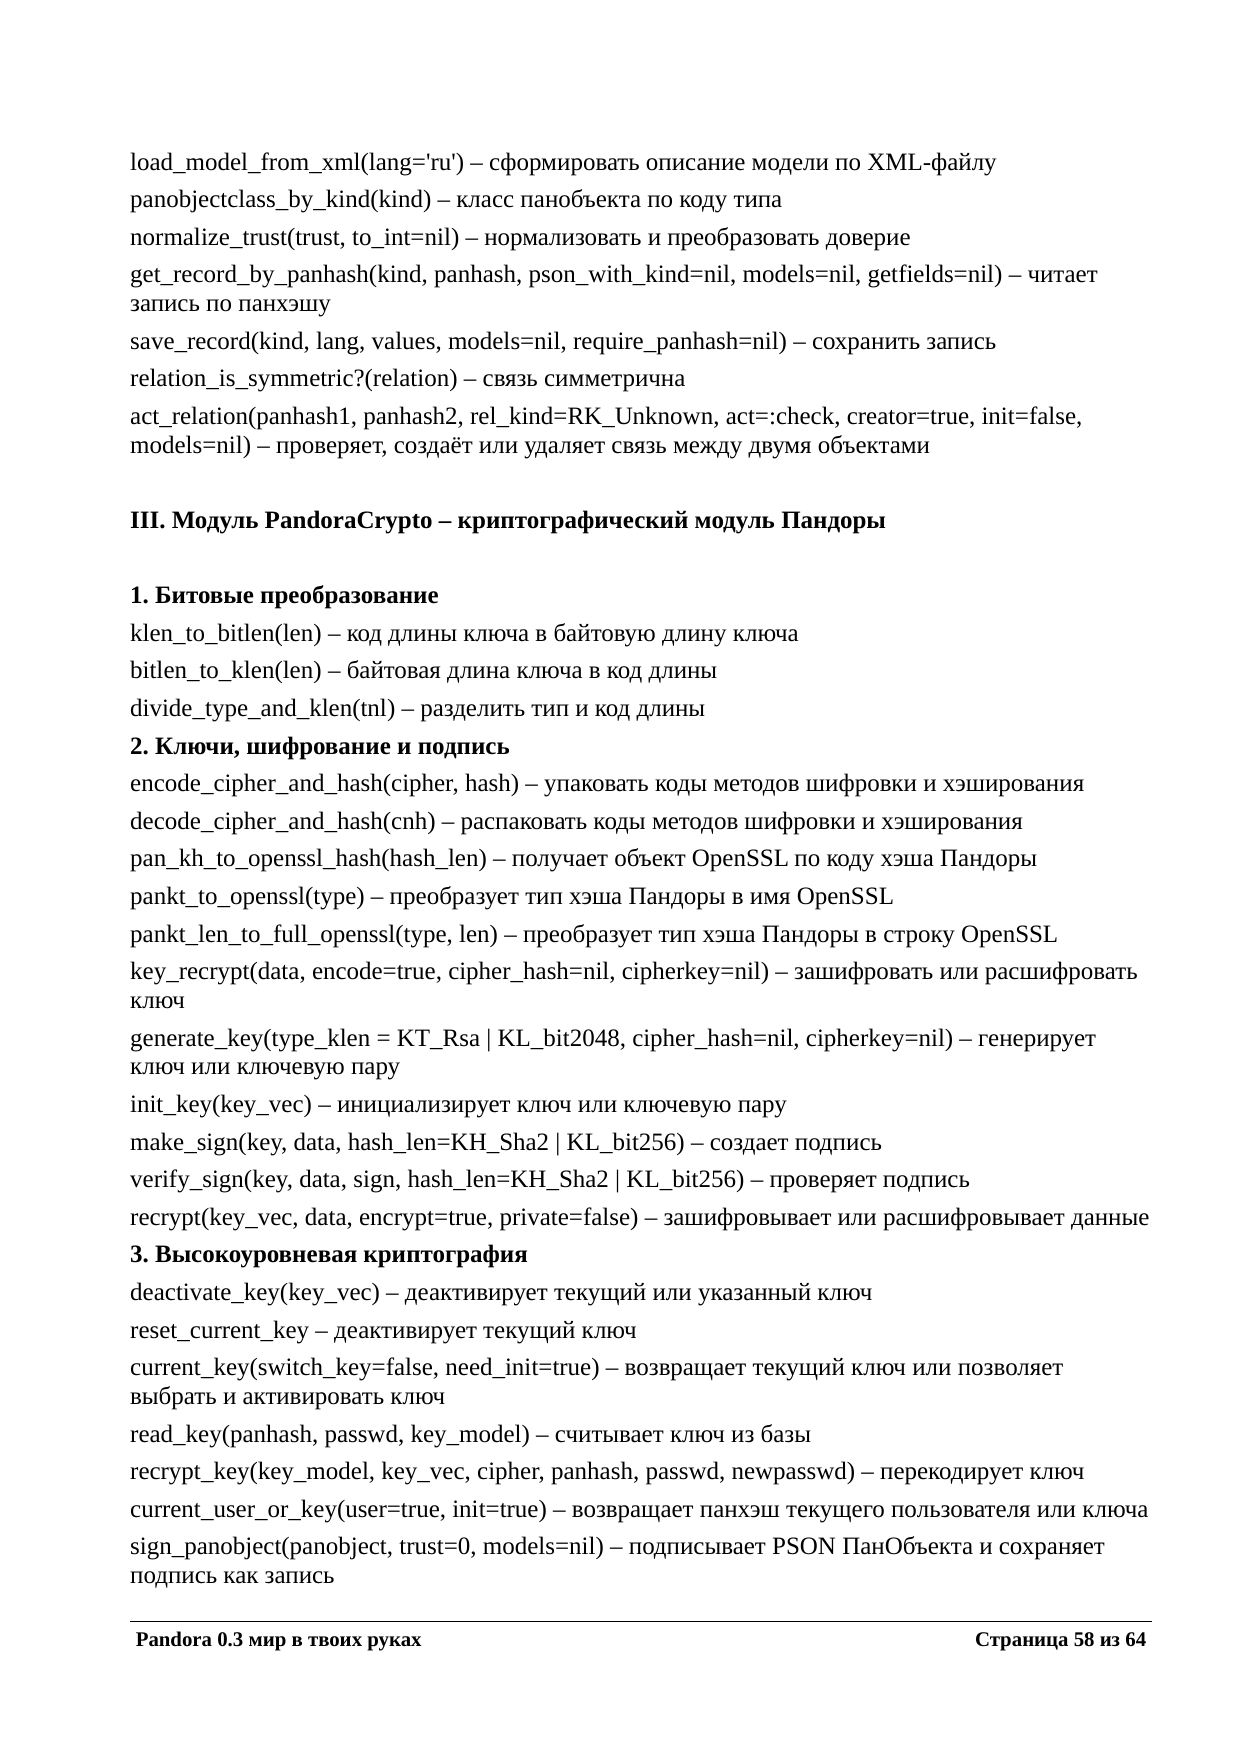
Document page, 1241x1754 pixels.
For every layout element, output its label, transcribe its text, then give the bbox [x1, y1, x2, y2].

text 1. Битовые преобразование [130, 580, 1152, 609]
text decode_cipher_and_hash(cnh) – распаковать коды методов шифровки и хэширования [130, 806, 1152, 835]
text make_sign(key, data, hash_len=KH_Sha2 | KL_bit256) – создает подпись [130, 1127, 1152, 1155]
text normalize_trust(trust, to_int=nil) – нормализовать и преобразовать доверие [130, 222, 1152, 251]
text reset_current_key – деактивирует текущий ключ [130, 1315, 1152, 1343]
text encode_cipher_and_hash(cipher, hash) – упаковать коды методов шифровки и хэширования [130, 768, 1152, 797]
text act_relation(panhash1, panhash2, rel_kind=RK_Unknown, act=:check, creator=true, init=false, models=nil) – проверяет, создаёт или удаляет связь между двумя объектами [130, 401, 1152, 459]
text panobjectclass_by_kind(kind) – класс панобъекта по коду типа [130, 184, 1152, 213]
text III. Модуль PandoraCrypto – криптографический модуль Пандоры [130, 505, 1152, 534]
text key_recrypt(data, encode=true, cipher_hash=nil, cipherkey=nil) – зашифровать или расшифровать ключ [130, 956, 1152, 1014]
text verify_sign(key, data, sign, hash_len=KH_Sha2 | KL_bit256) – проверяет подпись [130, 1164, 1152, 1193]
text pankt_len_to_full_openssl(type, len) – преобразует тип хэша Пандоры в строку OpenSSL [130, 919, 1152, 947]
text init_key(key_vec) – инициализирует ключ или ключевую пару [130, 1089, 1152, 1118]
text load_model_from_xml(lang='ru') – сформировать описание модели по XML-файлу [130, 147, 1152, 176]
text pankt_to_openssl(type) – преобразует тип хэша Пандоры в имя OpenSSL [130, 881, 1152, 910]
text save_record(kind, lang, values, models=nil, require_panhash=nil) – сохранить запись [130, 326, 1152, 355]
text get_record_by_panhash(kind, panhash, pson_with_kind=nil, models=nil, getfields=nil) – читает запись по панхэшу [130, 259, 1152, 317]
text pan_kh_to_openssl_hash(hash_len) – получает объект OpenSSL по коду хэша Пандоры [130, 843, 1152, 872]
text read_key(panhash, passwd, key_model) – считывает ключ из базы [130, 1419, 1152, 1447]
text divide_type_and_klen(tnl) – разделить тип и код длины [130, 693, 1152, 722]
text klen_to_bitlen(len) – код длины ключа в байтовую длину ключа [130, 618, 1152, 647]
text current_key(switch_key=false, need_init=true) – возвращает текущий ключ или позволяет выбрать и активировать ключ [130, 1352, 1152, 1410]
text 2. Ключи, шифрование и подпись [130, 731, 1152, 759]
text relation_is_symmetric?(relation) – связь симметрична [130, 363, 1152, 392]
text generate_key(type_klen = KT_Rsa | KL_bit2048, cipher_hash=nil, cipherkey=nil) – генерирует ключ или ключевую пару [130, 1023, 1152, 1080]
text recrypt(key_vec, data, encrypt=true, private=false) – зашифровывает или расшифровывает данные [130, 1202, 1152, 1231]
text current_user_or_key(user=true, init=true) – возвращает панхэш текущего пользователя или ключа [130, 1494, 1152, 1523]
text sign_panobject(panobject, trust=0, models=nil) – подписывает PSON ПанОбъекта и сохраняет подпись как запись [130, 1531, 1152, 1589]
text recrypt_key(key_model, key_vec, cipher, panhash, passwd, newpasswd) – перекодирует ключ [130, 1456, 1152, 1485]
text deactivate_key(key_vec) – деактивирует текущий или указанный ключ [130, 1277, 1152, 1306]
text bitlen_to_klen(len) – байтовая длина ключа в код длины [130, 656, 1152, 684]
text 3. Высокоуровневая криптография [130, 1239, 1152, 1268]
